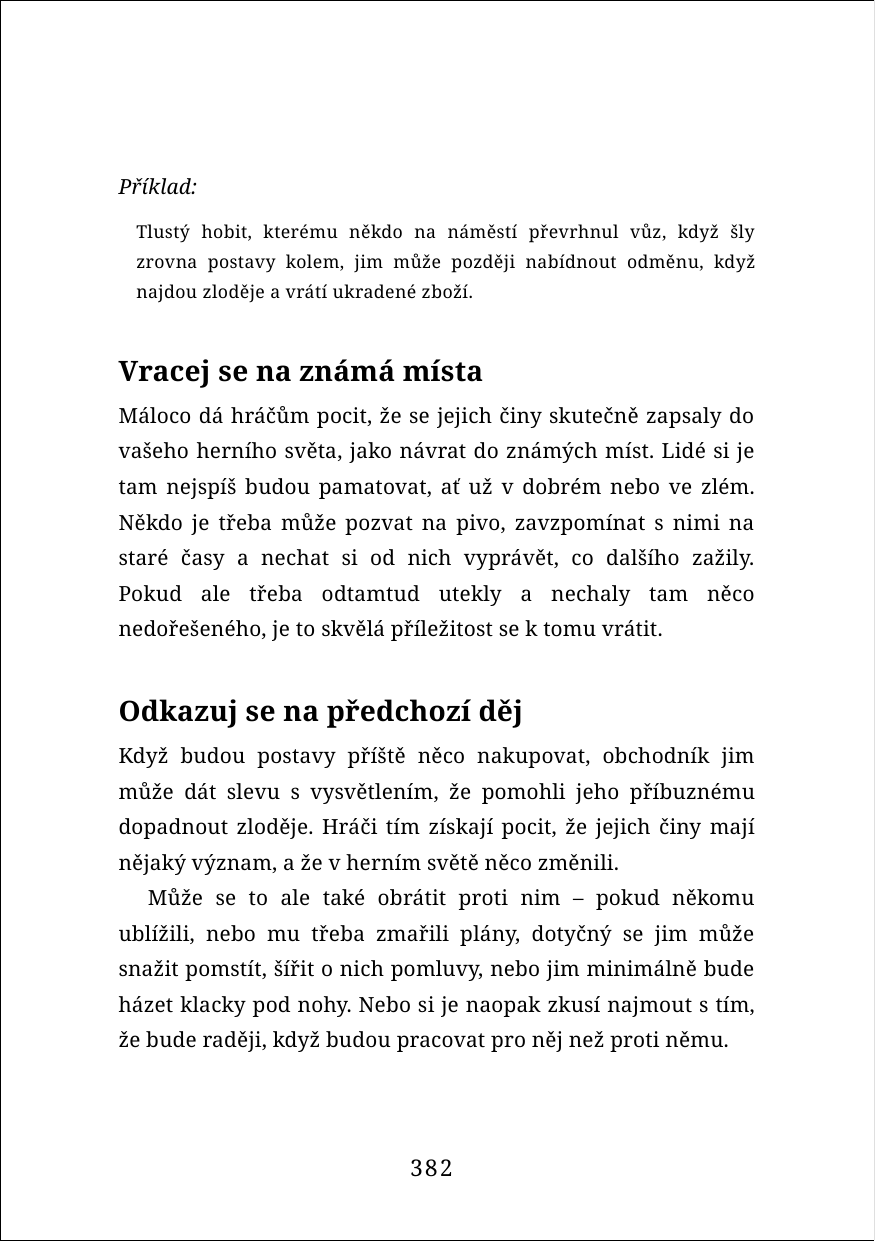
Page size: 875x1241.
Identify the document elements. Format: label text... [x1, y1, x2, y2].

text Příklad: [118, 172, 756, 200]
text Tlustý hobit, kterému někdo na náměstí převrhnul vůz, když šly zrovna postavy kolem, jim může později nabídnout odměnu, když najdou zloděje a vrátí ukradené zboží. [136, 219, 756, 304]
text Když budou postavy příště něco nakupovat, obchodník jim může dát slevu s vysvětlením, že pomohli jeho příbuznému dopadnout zloděje. Hráči tím získají pocit, že jejich činy mají nějaký význam, a že v herním světě něco změnili. Může se to ale také obrátit proti nim – pokud někomu ublížili, nebo mu třeba zmařili plány, dotyčný se jim může snažit pomstít, šířit o nich pomluvy, nebo jim minimálně bude házet klacky pod nohy. Nebo si je naopak zkusí najmout s tím, že bude raději, když budou pracovat pro něj než proti němu. [118, 741, 756, 1054]
subtitle Odkazuj se na předchozí děj [118, 691, 756, 729]
text Máloco dá hráčům pocit, že se jejich činy skutečně zapsaly do vašeho herního světa, jako návrat do známých míst. Lidé si je tam nejspíš budou pamatovat, ať už v dobrém nebo ve zlém. Někdo je třeba může pozvat na pivo, zavzpomínat s nimi na staré časy a nechat si od nich vyprávět, co dalšího zažily. Pokud ale třeba odtamtud utekly a nechaly tam něco nedořešeného, je to skvělá příležitost se k tomu vrátit. [118, 401, 756, 643]
subtitle Vracej se na známá místa [118, 351, 756, 389]
